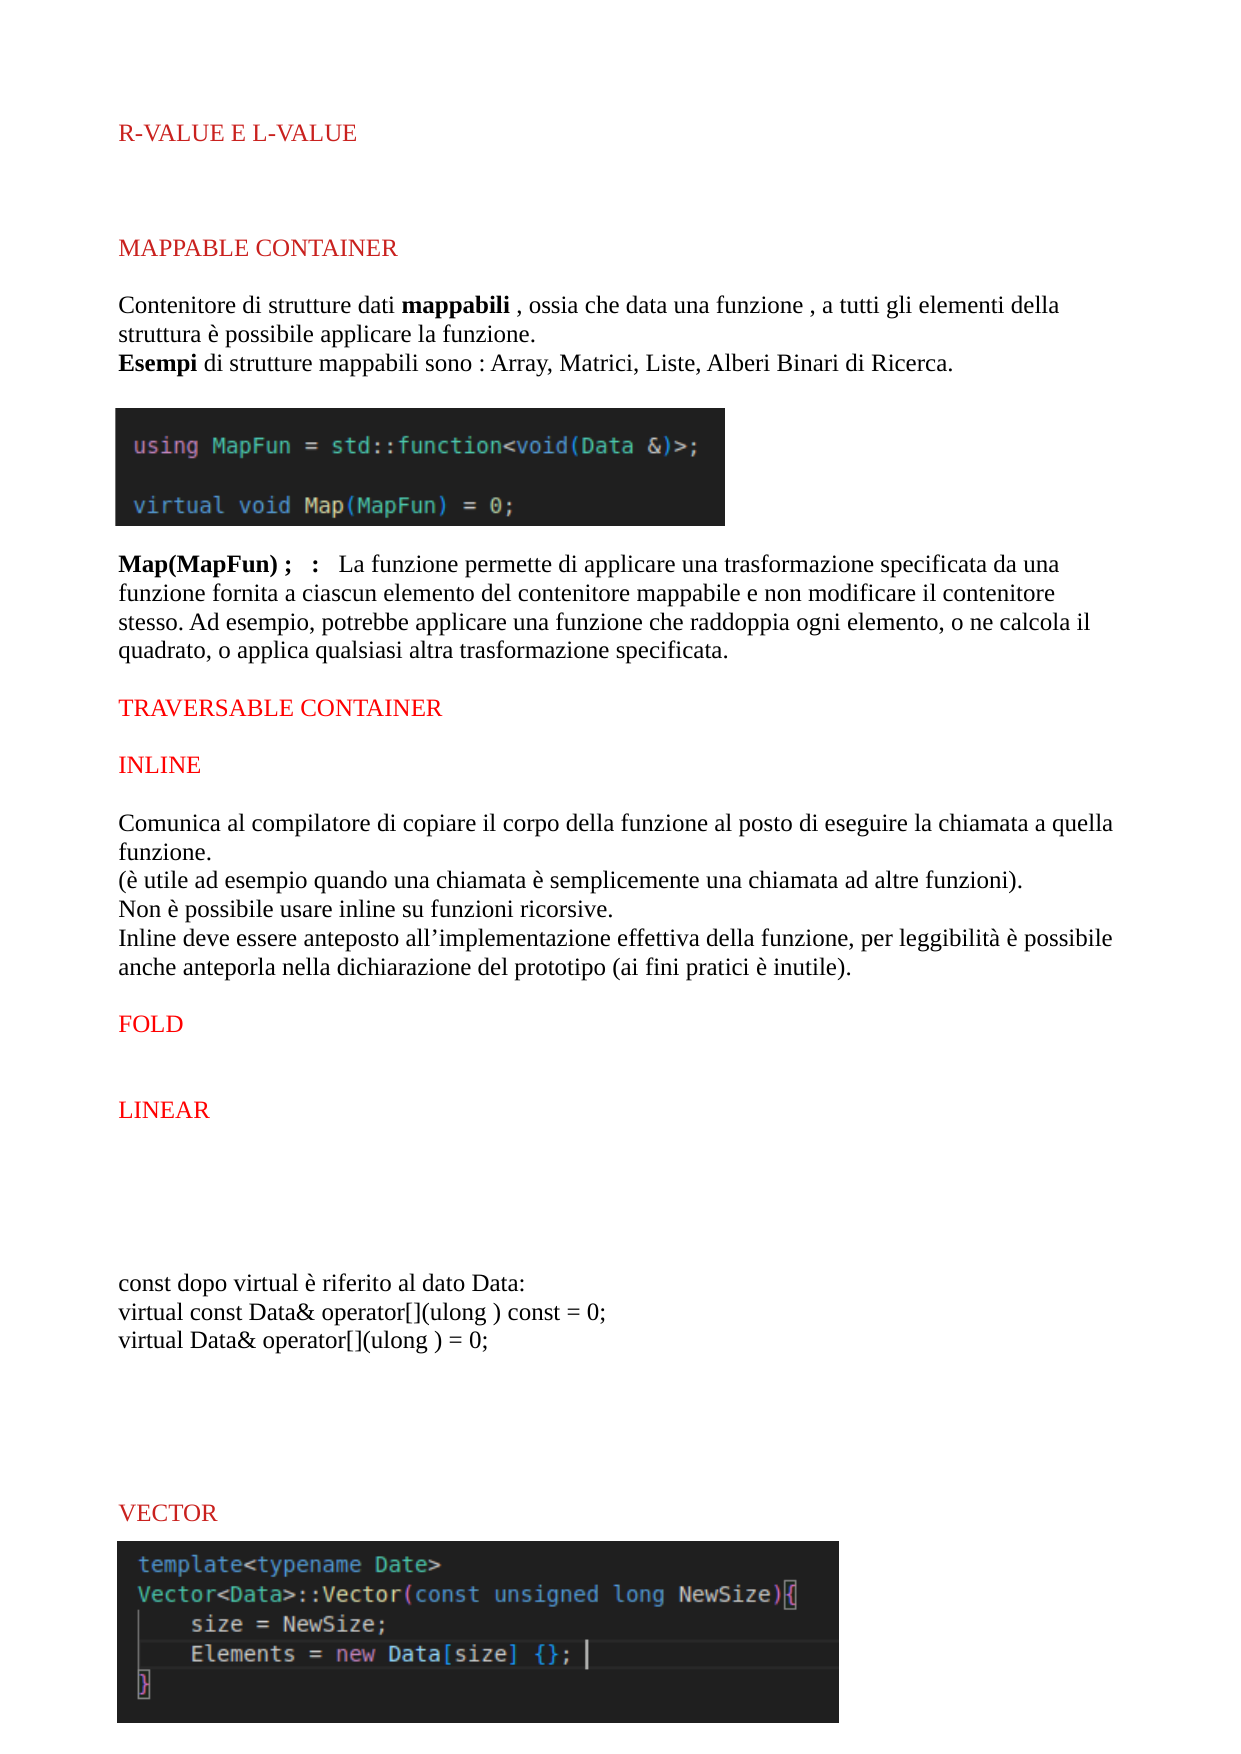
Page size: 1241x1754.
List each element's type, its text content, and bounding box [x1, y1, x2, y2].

text virtual Data& operator[](ulong ) = 0; [118, 1326, 1122, 1354]
text FOLD [118, 1009, 1122, 1038]
text Non è possibile usare inline su funzioni ricorsive. [118, 894, 1122, 923]
text const dopo virtual è riferito al dato Data: [118, 1268, 1122, 1297]
text Comunica al compilatore di copiare il corpo della funzione al posto di eseguire la chiamata a quella funzione. [118, 808, 1122, 866]
text MAPPABLE CONTAINER [118, 233, 1122, 262]
text R-VALUE E L-VALUE [118, 118, 1122, 147]
text LINEAR [118, 1096, 1122, 1124]
picture [115, 408, 725, 526]
text VECTOR [118, 1498, 1122, 1527]
picture [117, 1541, 839, 1723]
text TRAVERSABLE CONTAINER [118, 693, 1122, 722]
text (è utile ad esempio quando una chiamata è semplicemente una chiamata ad altre funzioni). [118, 866, 1122, 894]
text Inline deve essere anteposto all’implementazione effettiva della funzione, per leggibilità è possibile anche anteporla nella dichiarazione del prototipo (ai fini pratici è inutile). [118, 923, 1122, 981]
text Esempi di strutture mappabili sono : Array, Matrici, Liste, Alberi Binari di Ricerca. [118, 348, 1122, 377]
text Map(MapFun) ; : La funzione permette di applicare una trasformazione specificata da una funzione fornita a ciascun elemento del contenitore mappabile e non modificare il contenitore stesso. Ad esempio, potrebbe applicare una funzione che raddoppia ogni elemento, o ne calcola il quadrato, o applica qualsiasi altra trasformazione specificata. [118, 549, 1122, 664]
text Contenitore di strutture dati mappabili , ossia che data una funzione , a tutti gli elementi della struttura è possibile applicare la funzione. [118, 291, 1122, 348]
text INLINE [118, 751, 1122, 779]
text virtual const Data& operator[](ulong ) const = 0; [118, 1297, 1122, 1326]
